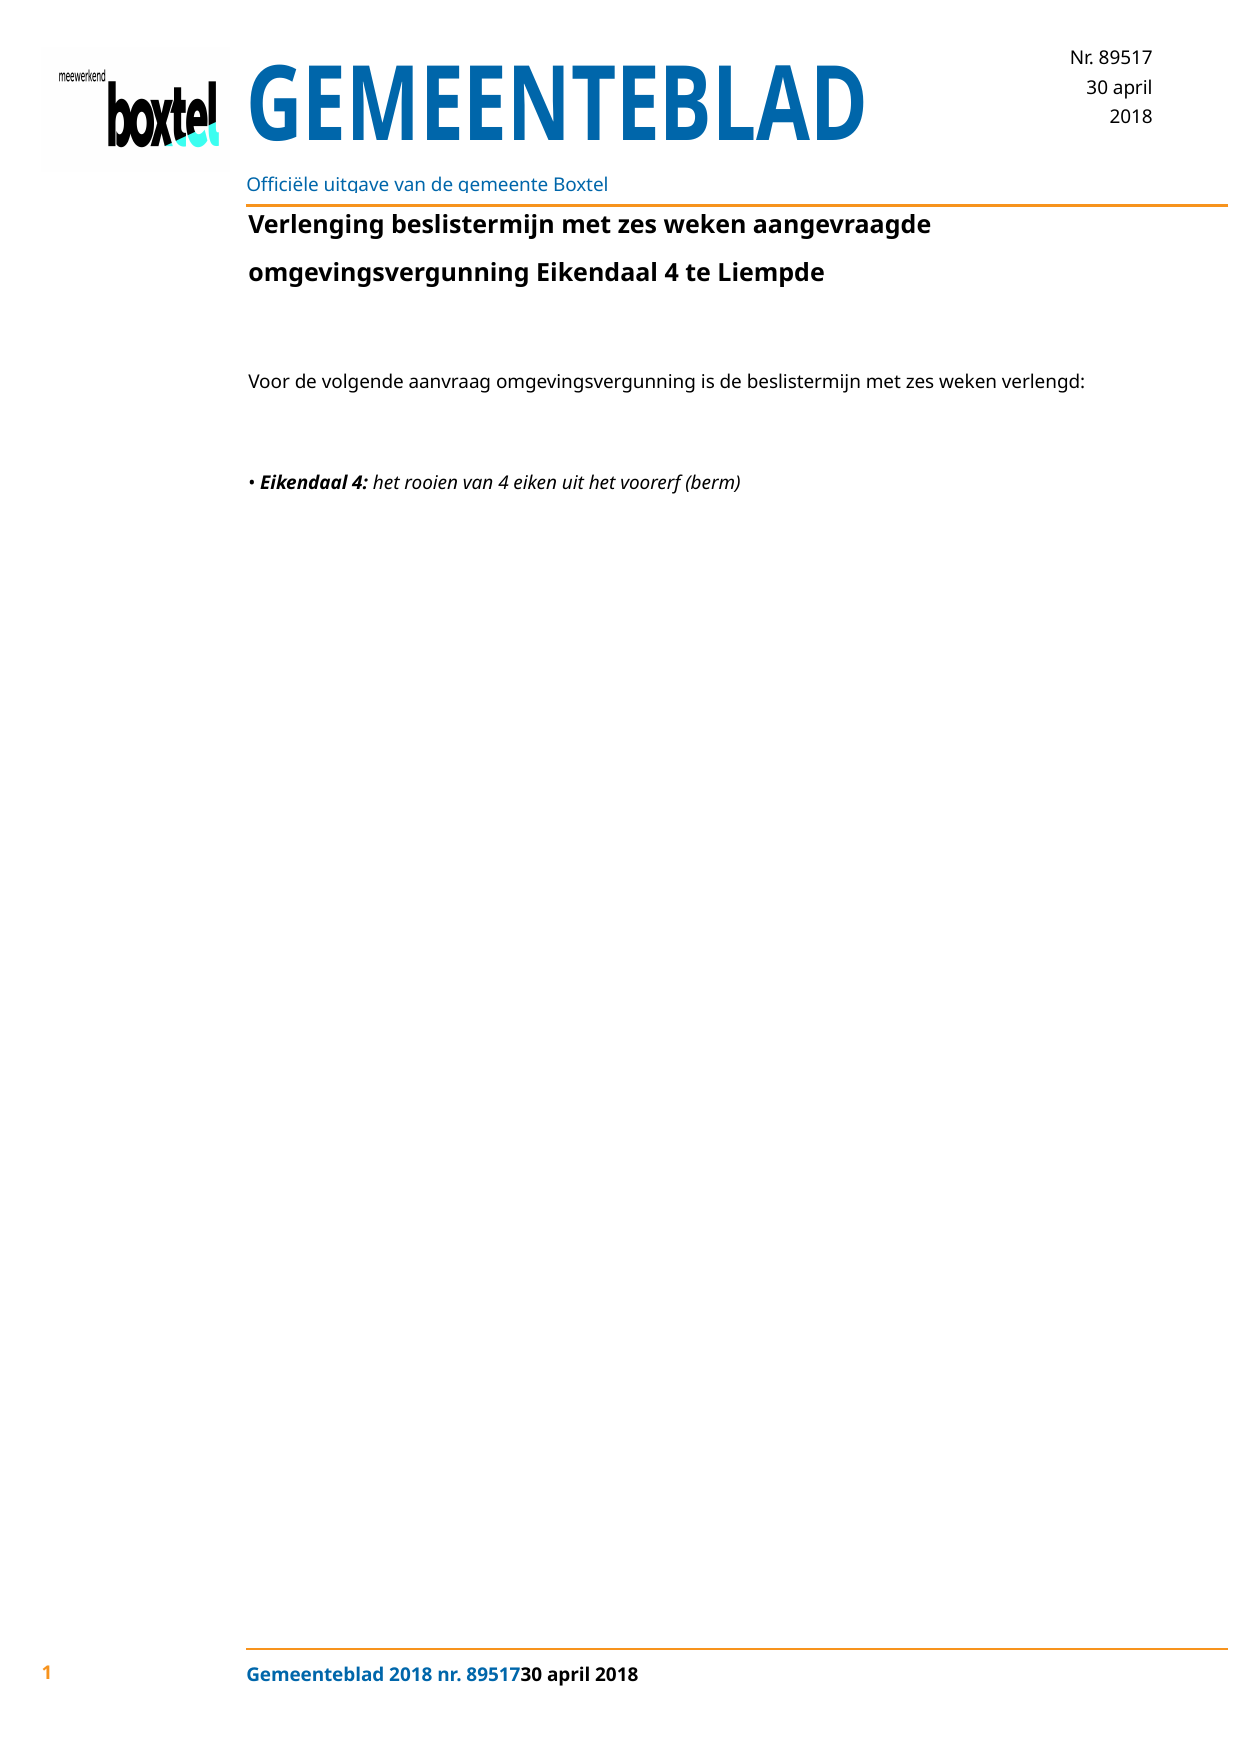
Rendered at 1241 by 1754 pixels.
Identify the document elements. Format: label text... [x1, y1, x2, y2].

text Verlenging beslistermijn met zes weken aangevraagde omgevingsvergunning Eikendaal 4 te Liempde [248, 207, 1152, 288]
text • Eikendaal 4: het rooien van 4 eiken uit het voorerf (berm) [248, 469, 1152, 495]
text Voor de volgende aanvraag omgevingsvergunning is de beslistermijn met zes weken verlengd: [248, 368, 1152, 394]
picture [41, 47, 231, 172]
